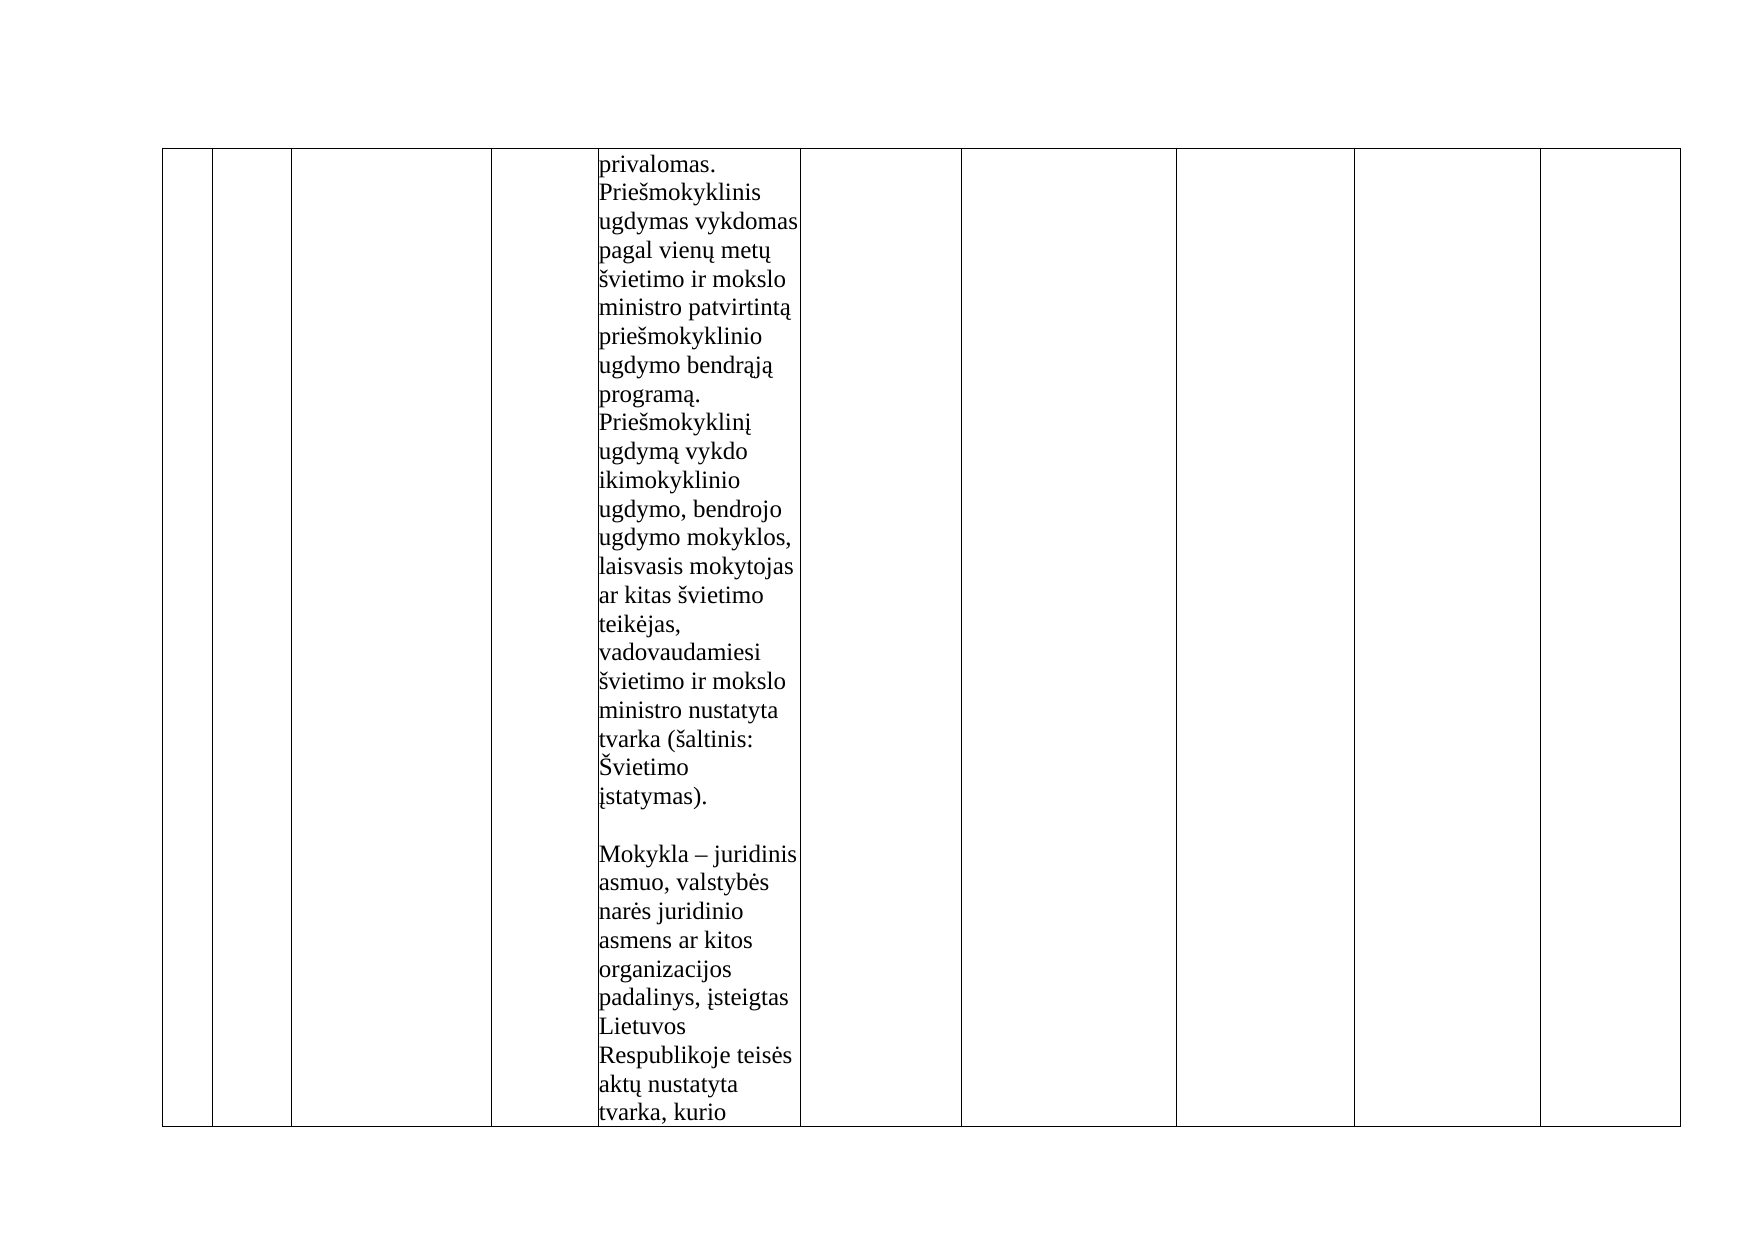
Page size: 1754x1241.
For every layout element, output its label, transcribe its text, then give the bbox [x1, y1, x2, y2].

table_cell privalomas. Priešmokyklinis ugdymas vykdomas pagal vienų metų švietimo ir mokslo ministro patvirtintą priešmokyklinio ugdymo bendrąją programą. Priešmokyklinį ugdymą vykdo ikimokyklinio ugdymo, bendrojo ugdymo mokyklos, laisvasis mokytojas ar kitas švietimo teikėjas, vadovaudamiesi švietimo ir mokslo ministro nustatyta tvarka (šaltinis: Švietimo įstatymas). Mokykla – juridinis asmuo, valstybės narės juridinio asmens ar kitos organizacijos padalinys, įsteigtas Lietuvos Respublikoje teisės aktų nustatyta tvarka, kurio [599, 149, 800, 1126]
table_cell [292, 149, 491, 1126]
table_cell [492, 149, 598, 1126]
table_cell [163, 149, 212, 1126]
table_cell [1355, 149, 1540, 1126]
table_cell [1177, 149, 1354, 1126]
table_cell [801, 149, 961, 1126]
table_cell [213, 149, 291, 1126]
table_cell [962, 149, 1176, 1126]
table_cell [1541, 149, 1680, 1126]
